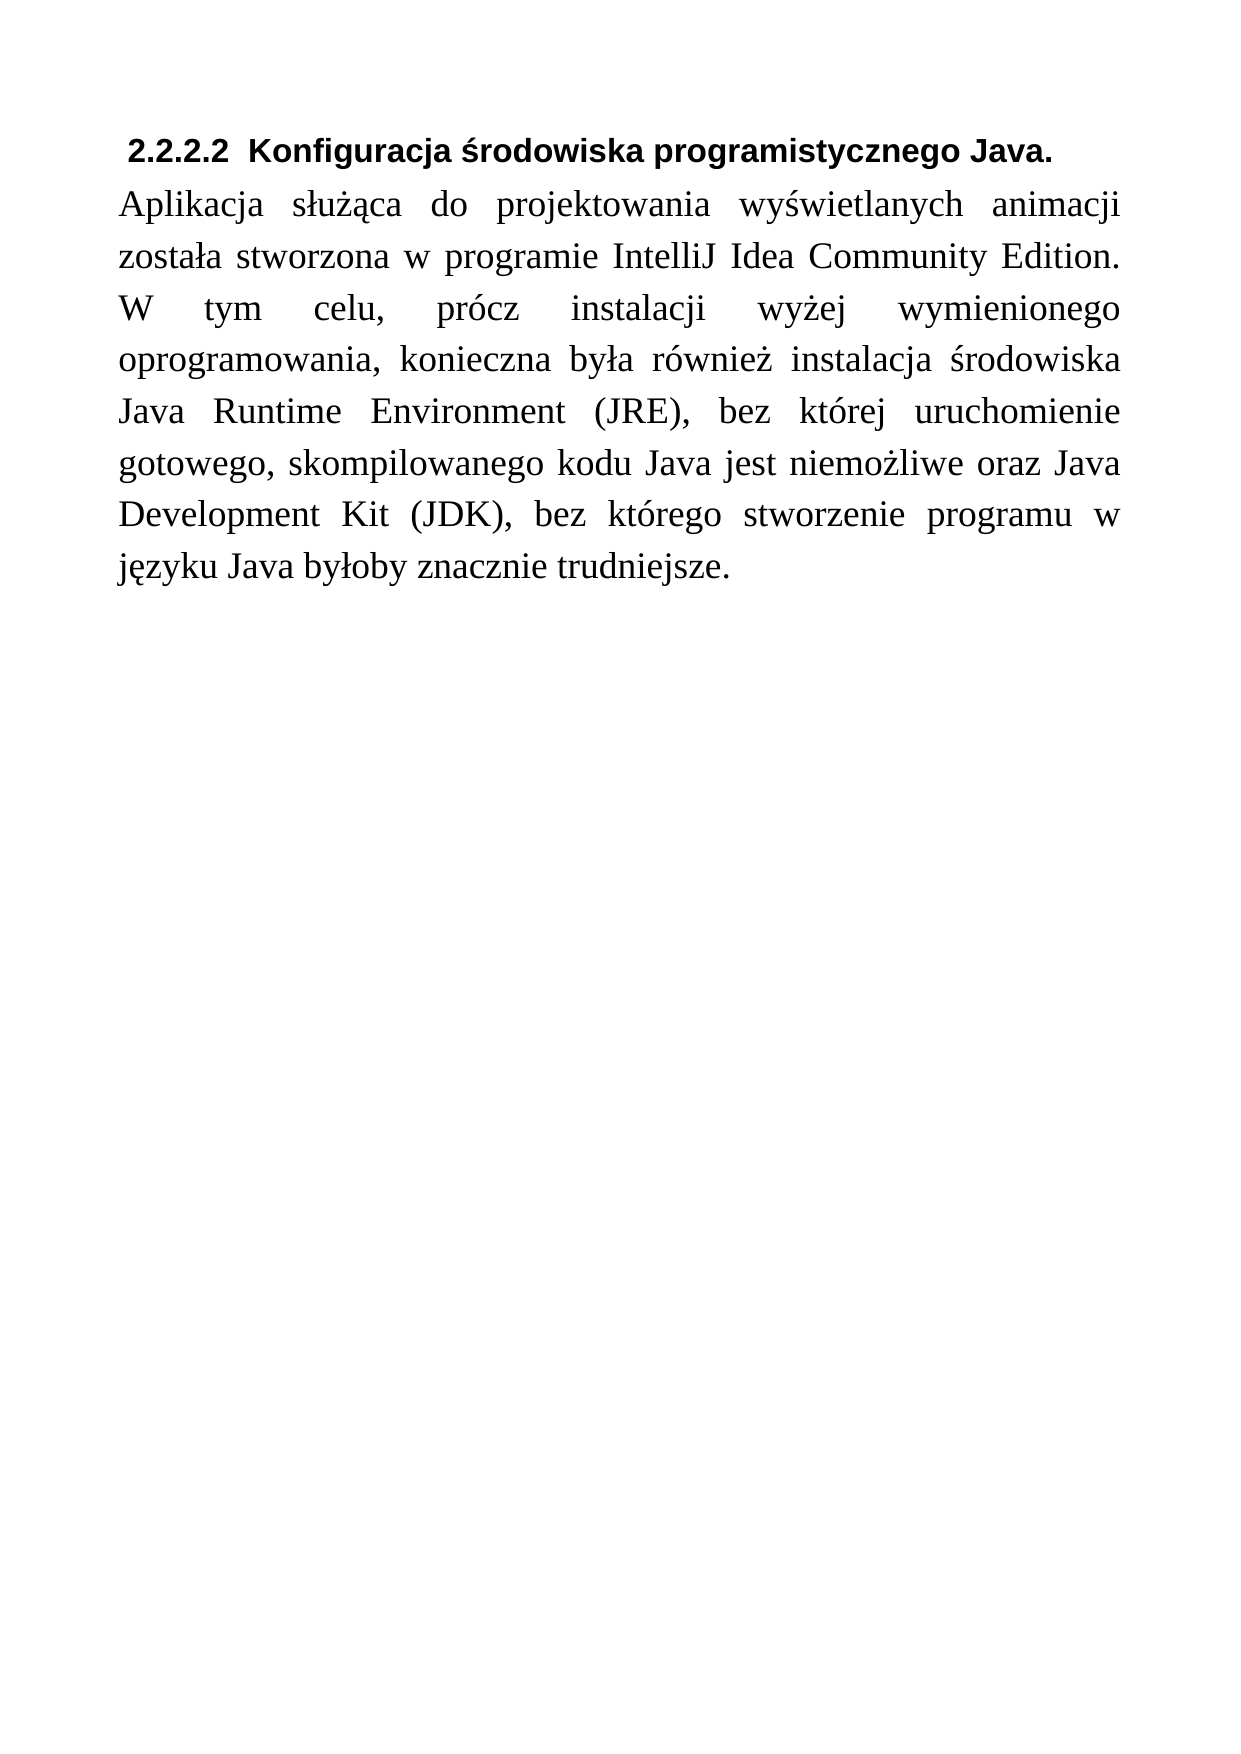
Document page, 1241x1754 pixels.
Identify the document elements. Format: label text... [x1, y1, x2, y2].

subtitle Konfiguracja środowiska programistycznego Java. [118, 131, 1122, 169]
text Aplikacja służąca do projektowania wyświetlanych animacji została stworzona w programie IntelliJ Idea Community Edition. W tym celu, prócz instalacji wyżej wymienionego oprogramowania, konieczna była również instalacja środowiska Java Runtime Environment (JRE), bez której uruchomienie gotowego, skompilowanego kodu Java jest niemożliwe oraz Java Development Kit (JDK), bez którego stworzenie programu w języku Java byłoby znacznie trudniejsze. [118, 182, 1122, 586]
